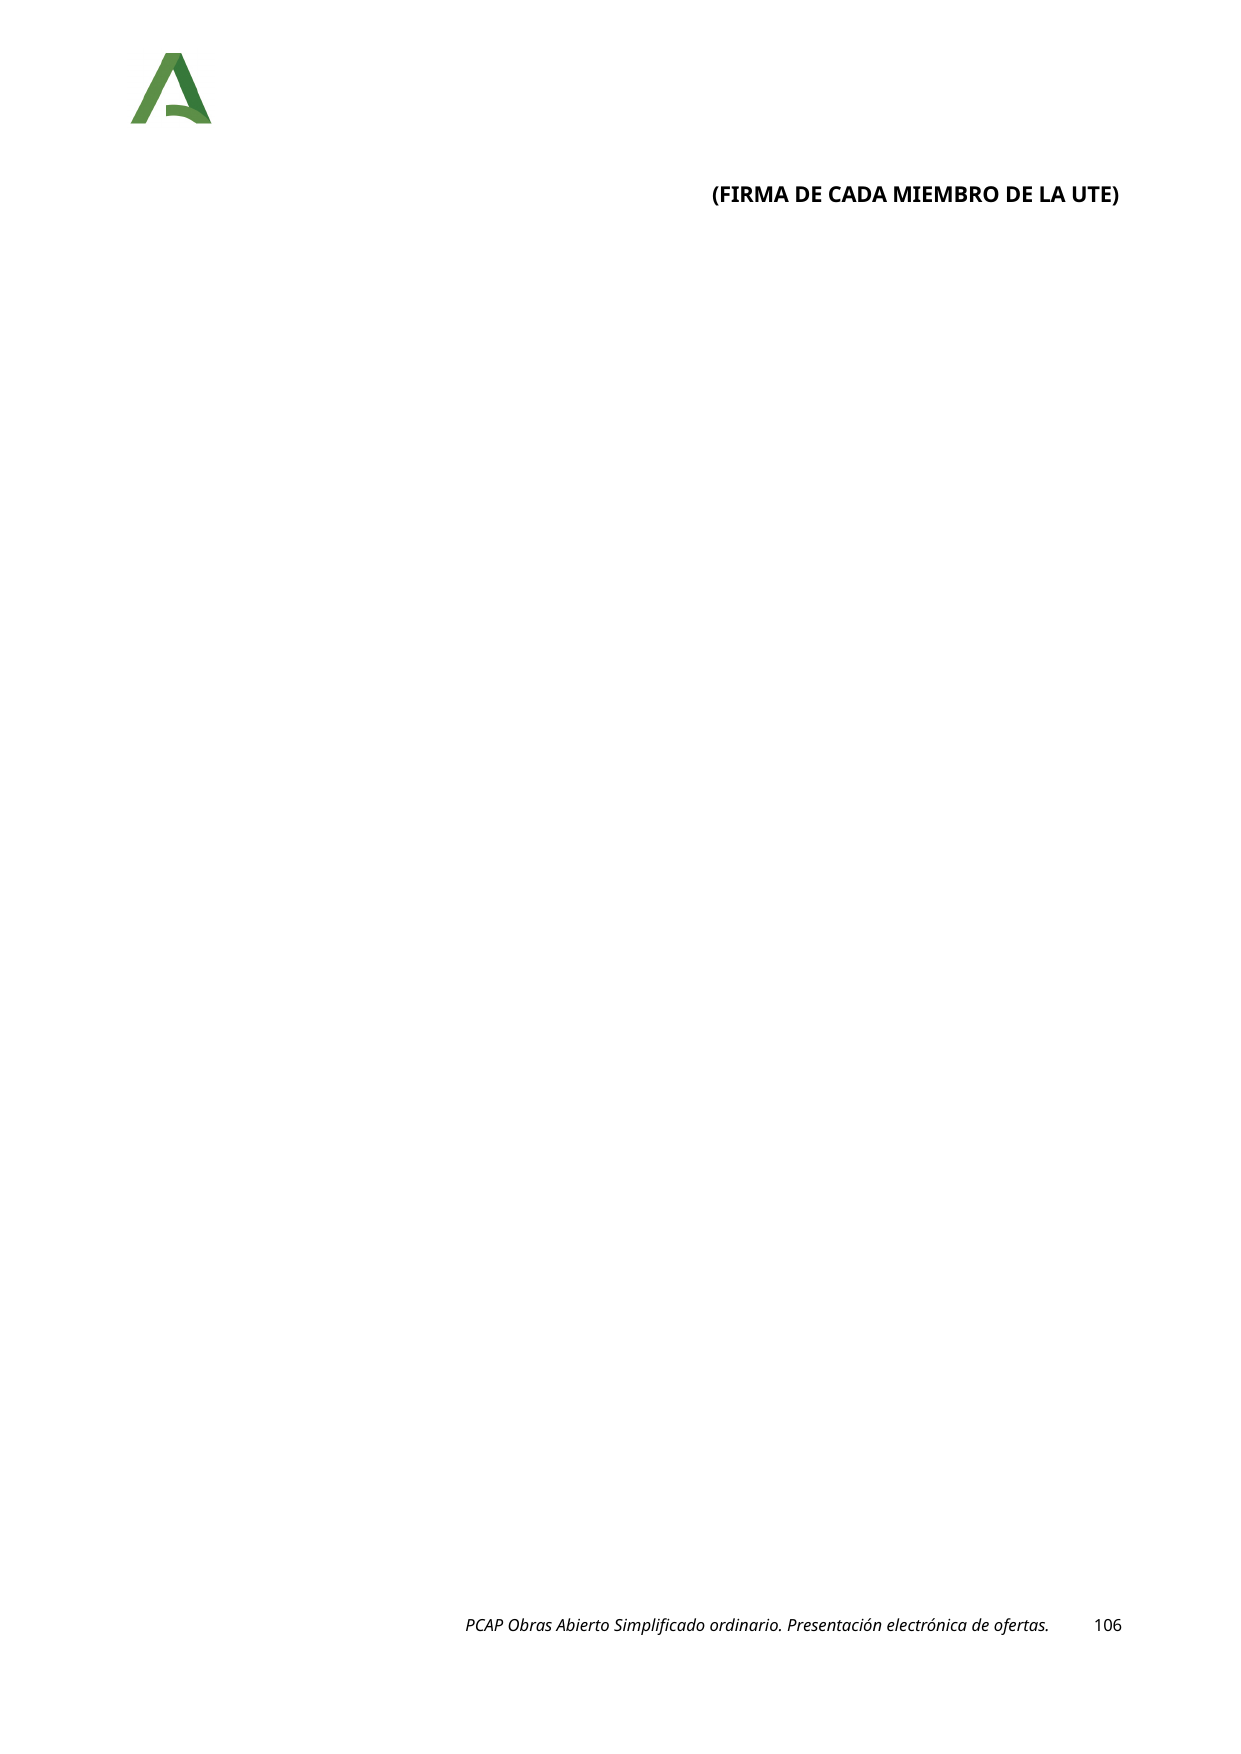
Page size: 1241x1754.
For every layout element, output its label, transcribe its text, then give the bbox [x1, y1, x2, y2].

text (FIRMA DE CADA MIEMBRO DE LA UTE) [118, 176, 1122, 212]
picture [127, 48, 216, 128]
